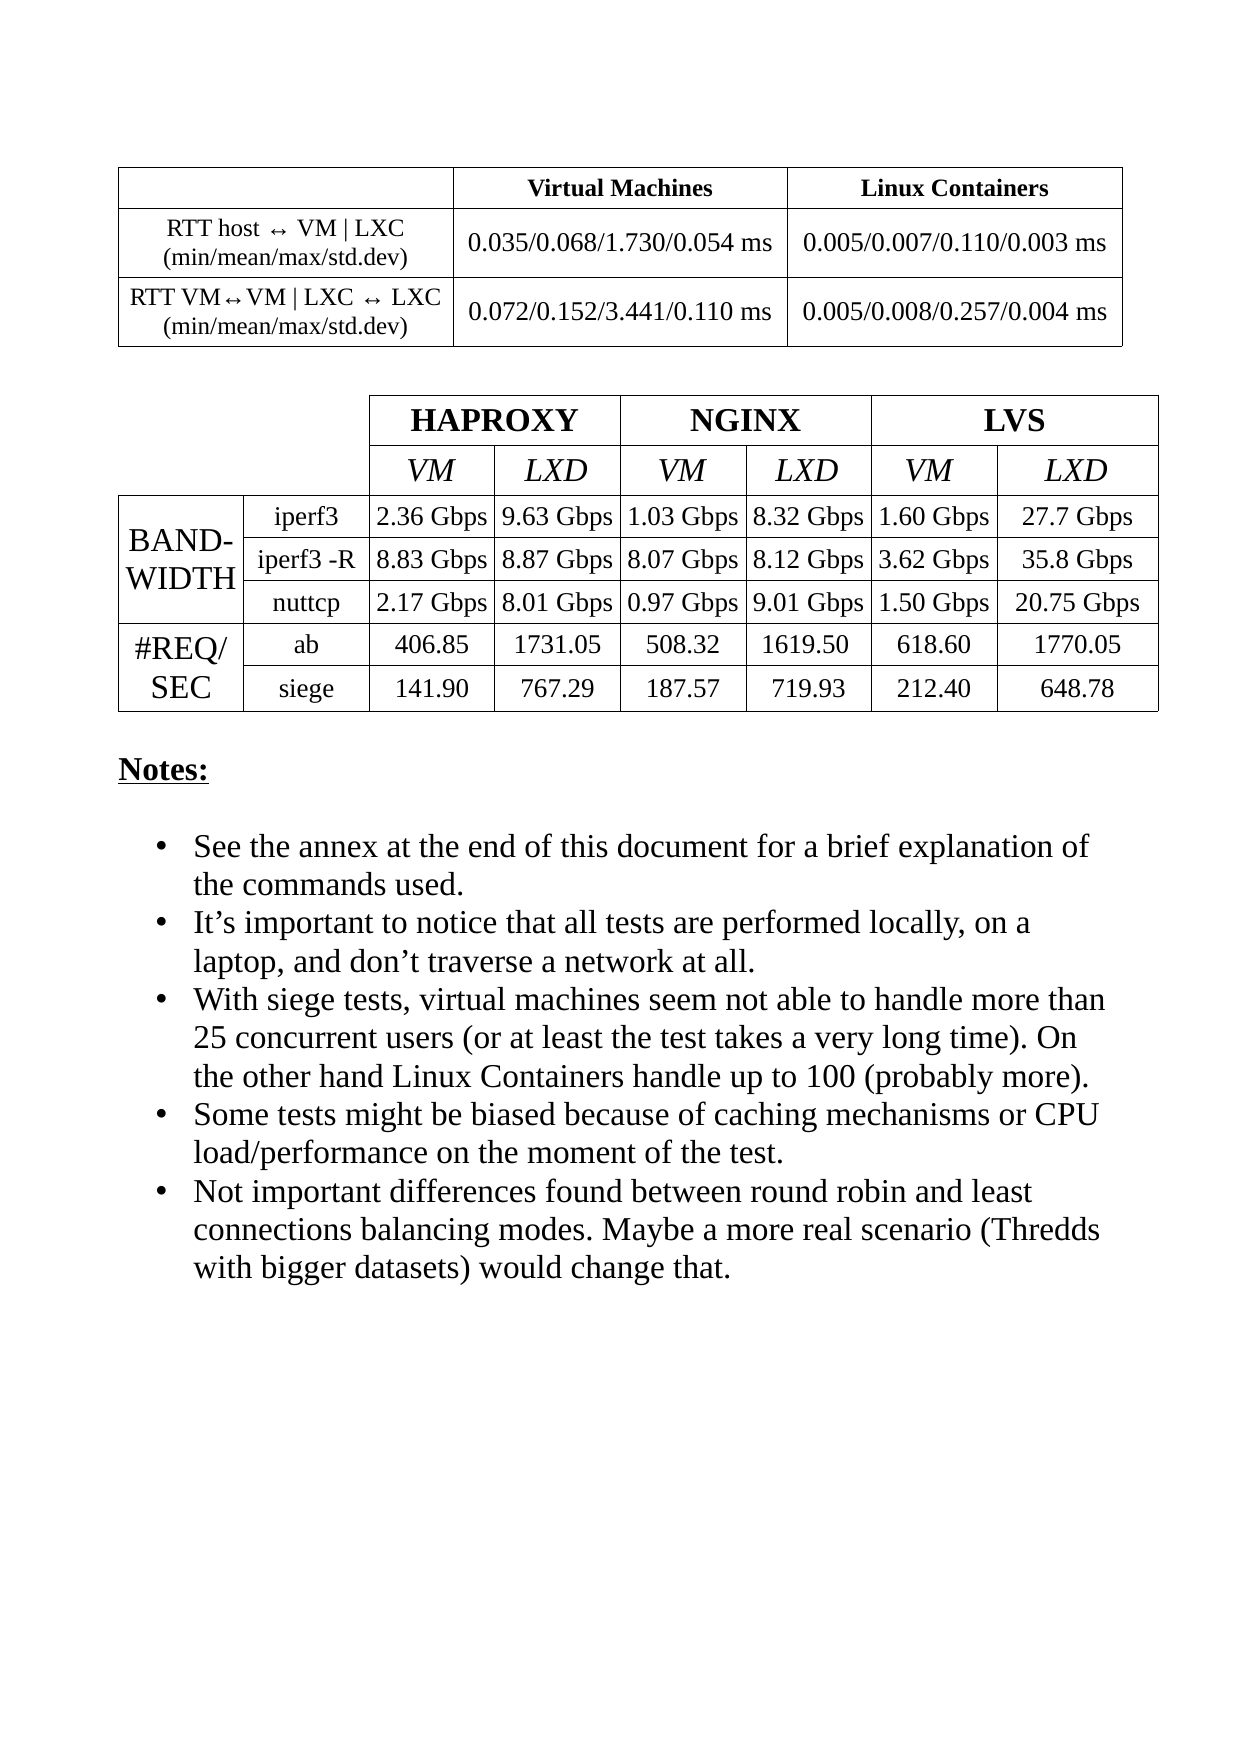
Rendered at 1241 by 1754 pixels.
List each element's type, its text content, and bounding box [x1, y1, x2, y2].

table_cell 1.60 Gbps [872, 496, 997, 537]
table_cell iperf3 [244, 496, 369, 537]
table_cell LXD [747, 446, 871, 494]
table_cell 3.62 Gbps [872, 538, 997, 580]
table_cell 187.57 [621, 666, 746, 711]
table_cell 618.60 [872, 624, 997, 665]
table_cell VM [370, 446, 494, 494]
table_cell BAND- WIDTH [119, 496, 243, 623]
table_cell 0.035/0.068/1.730/0.054 ms [454, 209, 787, 277]
table_cell 2.17 Gbps [370, 581, 494, 623]
table_cell 1.50 Gbps [872, 581, 997, 623]
table_cell 35.8 Gbps [998, 538, 1158, 580]
table_cell RTT host ↔ VM | LXC (min/mean/max/std.dev) [119, 209, 453, 277]
list It’s important to notice that all tests are performed locally, on a laptop, and don’t traverse a network at all. [156, 903, 1122, 979]
table_cell 1770.05 [998, 624, 1158, 665]
table_cell nuttcp [244, 581, 369, 623]
table_cell 9.01 Gbps [747, 581, 871, 623]
table_cell [244, 445, 369, 494]
table_cell 508.32 [621, 624, 746, 665]
table_cell 1619.50 [747, 624, 871, 665]
table_header Virtual Machines [454, 168, 787, 207]
table_cell 8.87 Gbps [495, 538, 620, 580]
table_header [244, 395, 369, 445]
table_cell 8.07 Gbps [621, 538, 746, 580]
table_cell 2.36 Gbps [370, 496, 494, 537]
table_cell 406.85 [370, 624, 494, 665]
table_cell 27.7 Gbps [998, 496, 1158, 537]
table_cell 8.32 Gbps [747, 496, 871, 537]
list Not important differences found between round robin and least connections balancing modes. Maybe a more real scenario (Thredds with bigger datasets) would change that. [156, 1171, 1122, 1286]
table_cell 719.93 [747, 666, 871, 711]
table_cell 1731.05 [495, 624, 620, 665]
table_header [119, 168, 453, 207]
text Notes: [118, 749, 1122, 788]
table_cell 9.63 Gbps [495, 496, 620, 537]
table_header [118, 395, 243, 445]
table_cell 8.01 Gbps [495, 581, 620, 623]
table_header NGINX [621, 396, 871, 445]
table_header HAPROXY [370, 396, 620, 445]
table_header LVS [872, 396, 1158, 445]
table_cell 8.12 Gbps [747, 538, 871, 580]
table_cell LXD [495, 446, 620, 494]
table_cell LXD [998, 446, 1158, 494]
list See the annex at the end of this document for a brief explanation of the commands used. [156, 826, 1122, 903]
table_cell siege [244, 666, 369, 711]
table_cell 212.40 [872, 666, 997, 711]
table_cell 20.75 Gbps [998, 581, 1158, 623]
list Some tests might be biased because of caching mechanisms or CPU load/performance on the moment of the test. [156, 1094, 1122, 1171]
table_cell 0.072/0.152/3.441/0.110 ms [454, 278, 787, 346]
table_cell VM [872, 446, 997, 494]
table_cell 767.29 [495, 666, 620, 711]
table_header Linux Containers [788, 168, 1122, 207]
table_cell VM [621, 446, 746, 494]
table_cell 0.005/0.007/0.110/0.003 ms [788, 209, 1122, 277]
table_cell 141.90 [370, 666, 494, 711]
table_cell [118, 445, 243, 494]
list With siege tests, virtual machines seem not able to handle more than 25 concurrent users (or at least the test takes a very long time). On the other hand Linux Containers handle up to 100 (probably more). [156, 979, 1122, 1094]
table_cell 0.005/0.008/0.257/0.004 ms [788, 278, 1122, 346]
table_cell 0.97 Gbps [621, 581, 746, 623]
table_cell iperf3 -R [244, 538, 369, 580]
table_cell ab [244, 624, 369, 665]
table_cell 648.78 [998, 666, 1158, 711]
table_cell 1.03 Gbps [621, 496, 746, 537]
table_cell 8.83 Gbps [370, 538, 494, 580]
table_cell #REQ/ SEC [119, 624, 243, 711]
table_cell RTT VM↔VM | LXC ↔ LXC (min/mean/max/std.dev) [119, 278, 453, 346]
